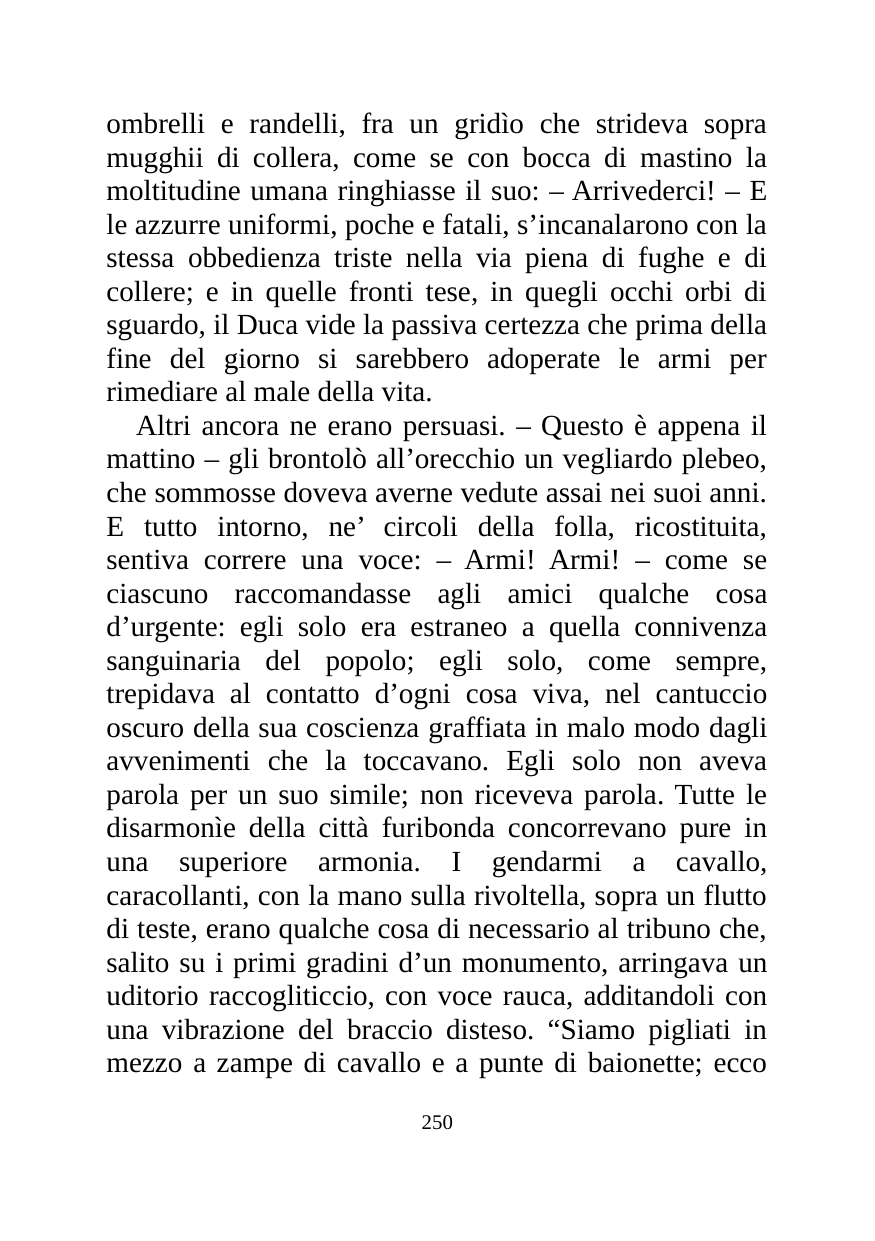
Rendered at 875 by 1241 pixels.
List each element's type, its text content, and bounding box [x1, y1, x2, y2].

text ombrelli e randelli, fra un gridìo che strideva sopra mugghii di collera, come se con bocca di mastino la moltitudine umana ringhiasse il suo: – Arrivederci! – E le azzurre uniformi, poche e fatali, s’incanalarono con la stessa obbedienza triste nella via piena di fughe e di collere; e in quelle fronti tese, in quegli occhi orbi di sguardo, il Duca vide la passiva certezza che prima della fine del giorno si sarebbero adoperate le armi per rimediare al male della vita. [106, 106, 768, 408]
text Altri ancora ne erano persuasi. – Questo è appena il mattino – gli brontolò all’orecchio un vegliardo plebeo, che sommosse doveva averne vedute assai nei suoi anni. E tutto intorno, ne’ circoli della folla, ricostituita, sentiva correre una voce: – Armi! Armi! – come se ciascuno raccomandasse agli amici qualche cosa d’urgente: egli solo era estraneo a quella connivenza sanguinaria del popolo; egli solo, come sempre, trepidava al contatto d’ogni cosa viva, nel cantuccio oscuro della sua coscienza graffiata in malo modo dagli avvenimenti che la toccavano. Egli solo non aveva parola per un suo simile; non riceveva parola. Tutte le disarmonìe della città furibonda concorrevano pure in una superiore armonia. I gendarmi a cavallo, caracollanti, con la mano sulla rivoltella, sopra un flutto di teste, erano qualche cosa di necessario al tribuno che, salito su i primi gradini d’un monumento, arringava un uditorio raccogliticcio, con voce rauca, additandoli con una vibrazione del braccio disteso. “Siamo pigliati in mezzo a zampe di cavallo e a punte di baionette; ecco [106, 408, 768, 1079]
